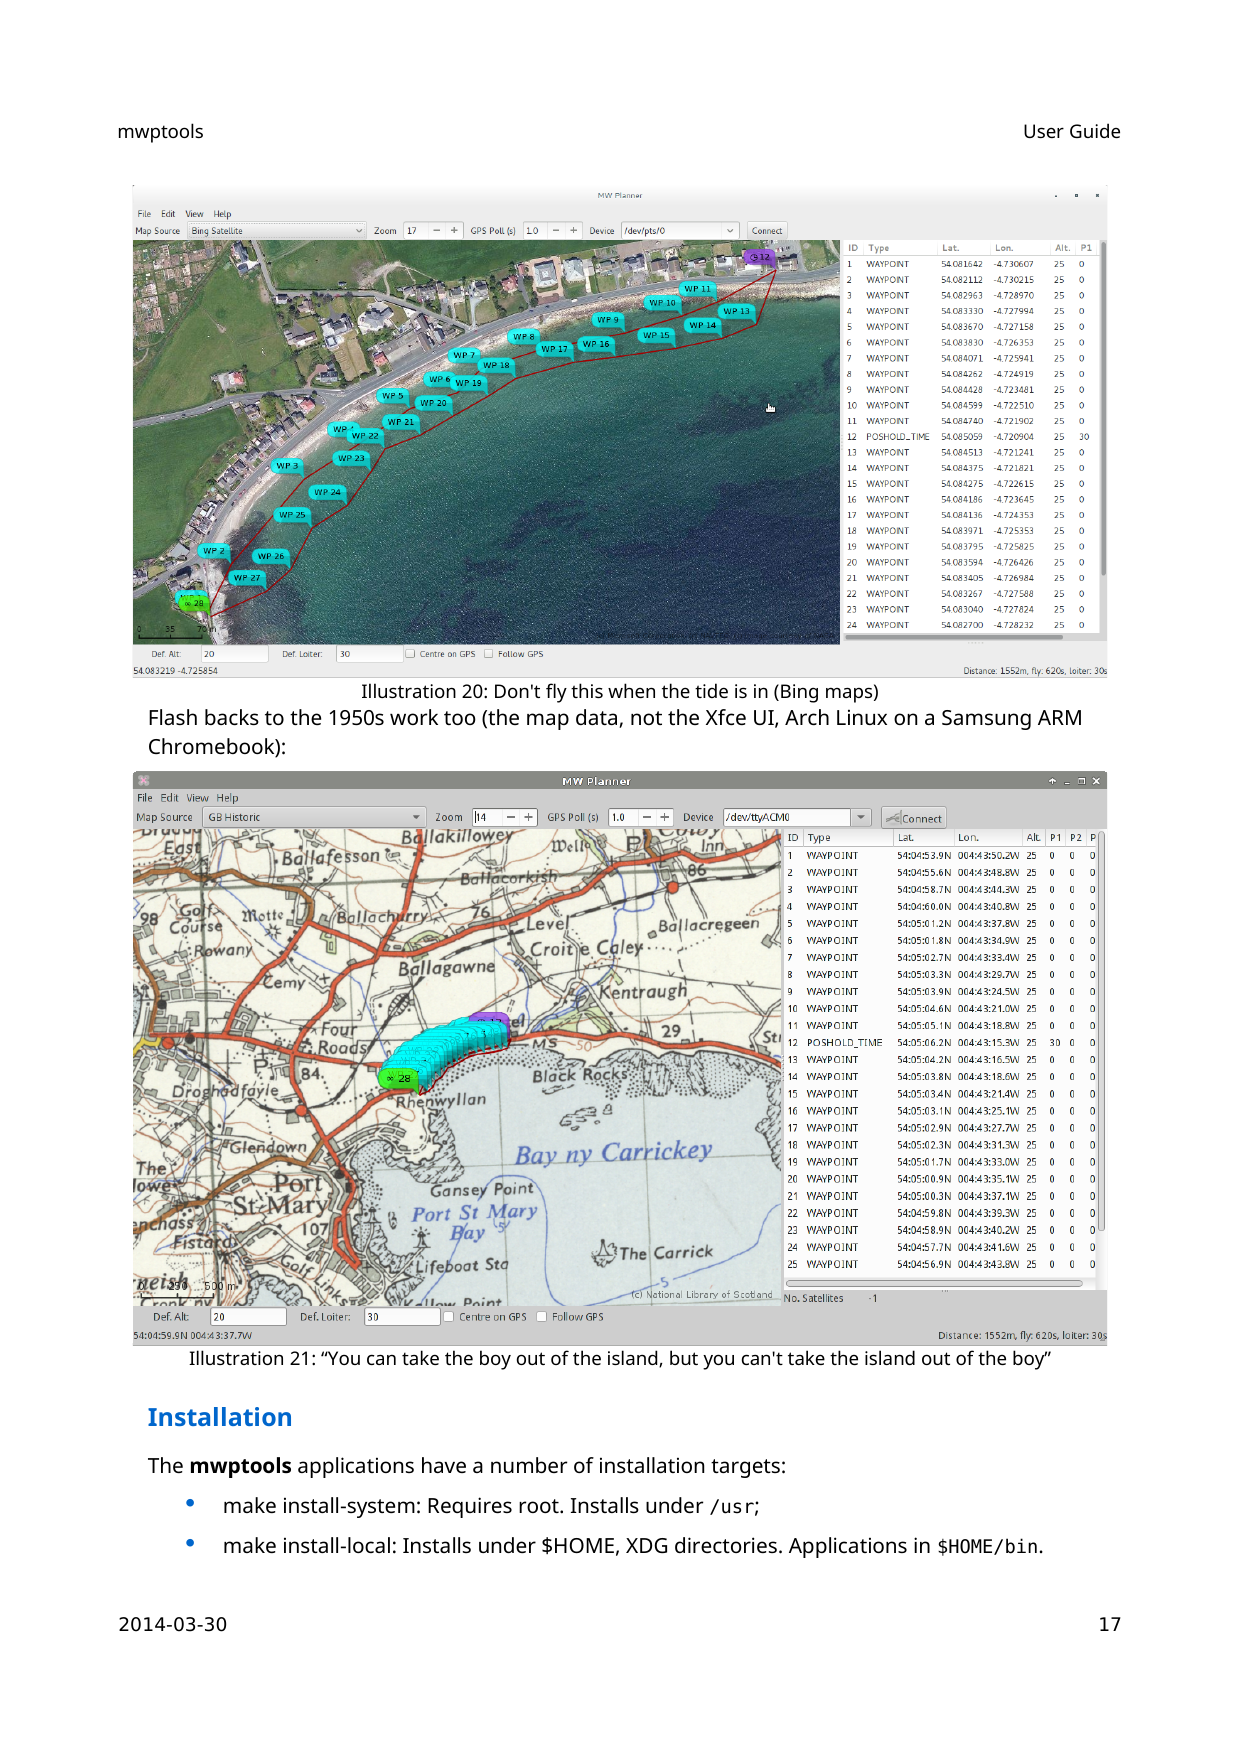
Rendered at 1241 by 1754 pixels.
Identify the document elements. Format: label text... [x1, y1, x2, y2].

picture [132, 771, 1108, 1346]
subtitle Installation [148, 1399, 1122, 1433]
text Illustration 20: Don't fly this when the tide is in (Bing maps) [133, 678, 1107, 703]
text Illustration 21: “You can take the boy out of the island, but you can't take the island out of the boy” [133, 1346, 1107, 1371]
picture [132, 185, 1108, 678]
text Flash backs to the 1950s work too (the map data, not the Xfce UI, Arch Linux on a Samsung ARM Chromebook): [148, 173, 1122, 760]
list make install-local: Installs under $HOME, XDG directories. Applications in $HOME/bin. [185, 1532, 1122, 1560]
list make install-system: Requires root. Installs under /usr; [185, 1491, 1122, 1520]
text The mwptools applications have a number of installation targets: [148, 1451, 1122, 1479]
